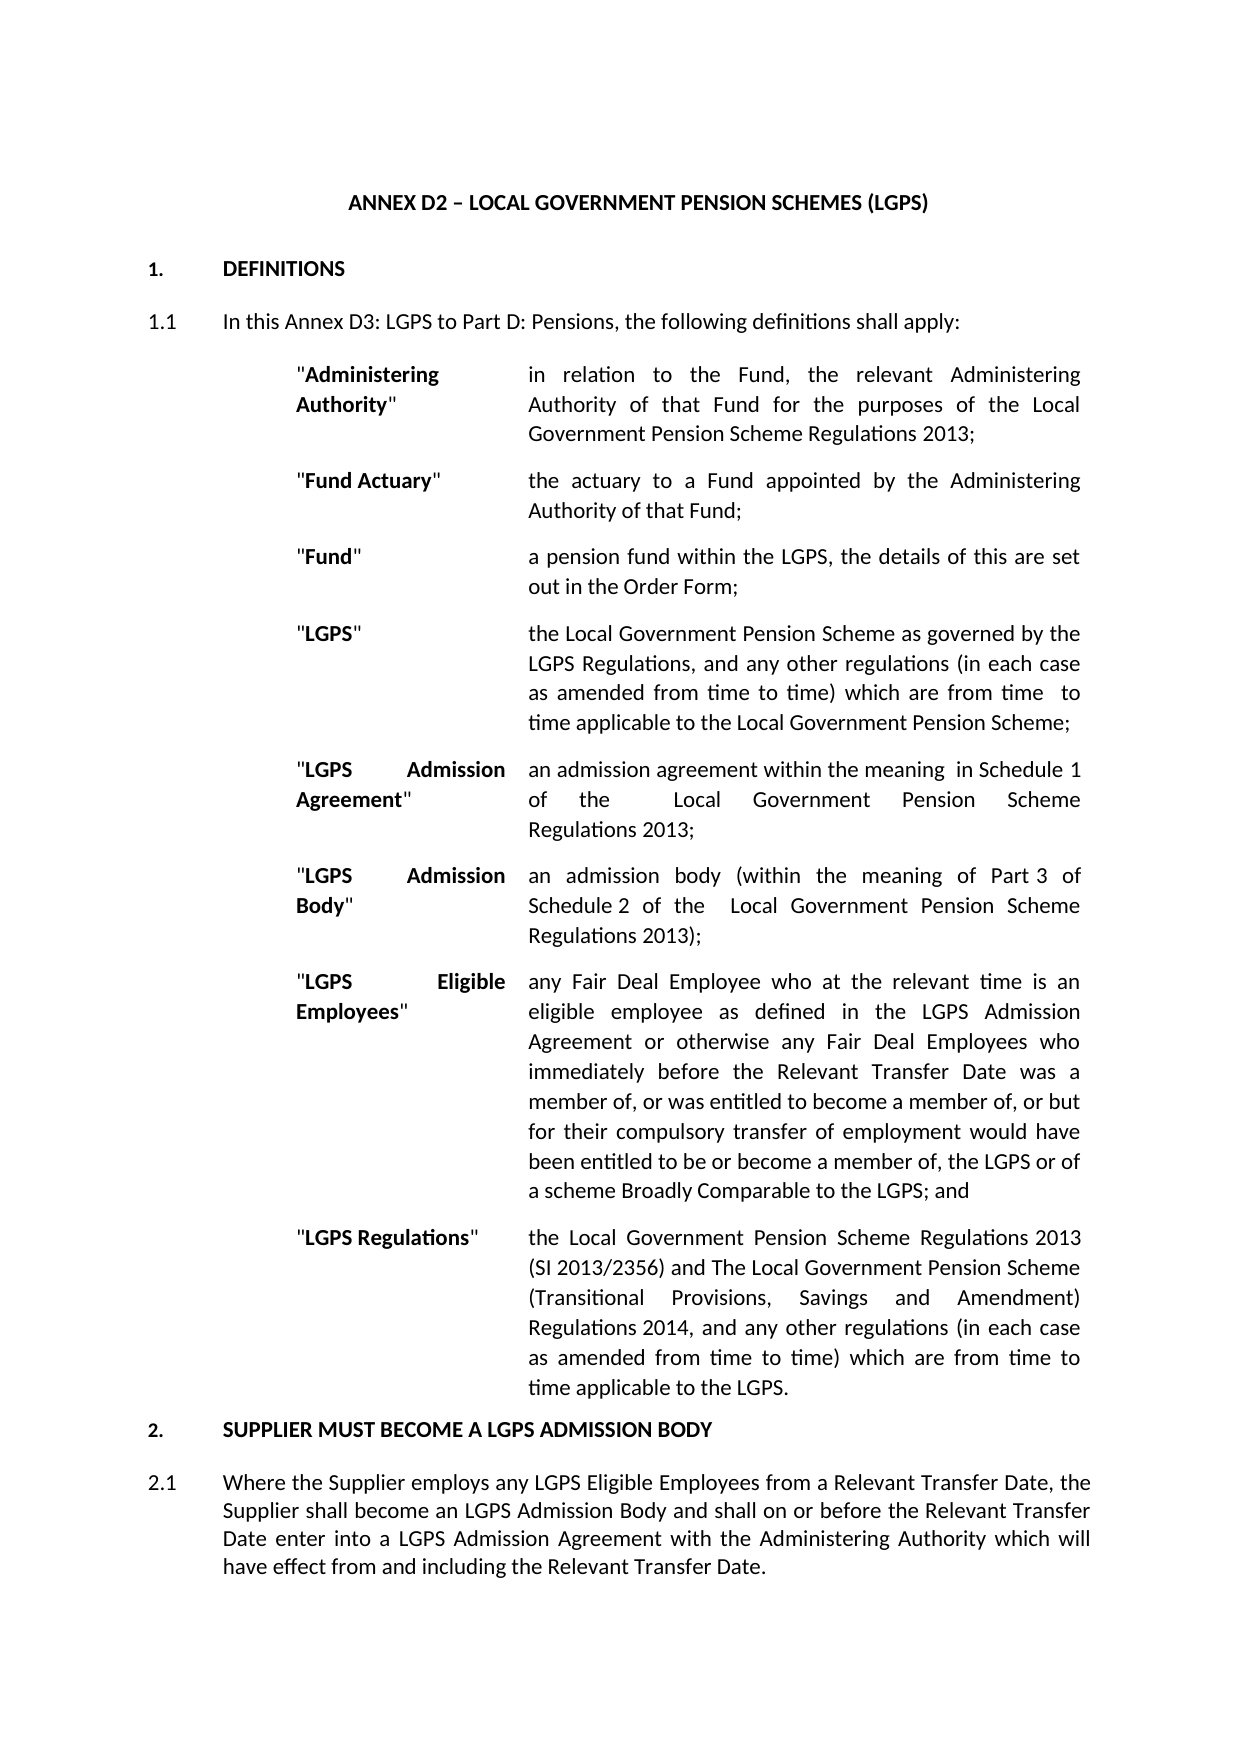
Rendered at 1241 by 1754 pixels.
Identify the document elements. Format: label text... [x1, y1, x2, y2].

table_header in relation to the Fund, the relevant Administering Authority of that Fund for the purposes of the Local Government Pension Scheme Regulations 2013; [517, 360, 1092, 466]
table_cell a pension fund within the LGPS, the details of this are set out in the Order Form; [517, 543, 1092, 619]
list SUPPLIER MUST BECOME A LGPS ADMISSION BODY [148, 1415, 1092, 1443]
list Where the Supplier employs any LGPS Eligible Employees from a Relevant Transfer Date, the Supplier shall become an LGPS Admission Body and shall on or before the Relevant Transfer Date enter into a LGPS Admission Agreement with the Administering Authority which will have effect from and including the Relevant Transfer Date. [148, 1468, 1092, 1580]
table_cell the Local Government Pension Scheme Regulations 2013 (SI 2013/2356) and The Local Government Pension Scheme (Transitional Provisions, Savings and Amendment) Regulations 2014, and any other regulations (in each case as amended from time to time) which are from time to time applicable to the LGPS. [517, 1223, 1092, 1402]
table_cell "LGPS Admission Body" [281, 861, 517, 967]
table_header "Administering Authority" [281, 360, 517, 466]
table_cell any Fair Deal Employee who at the relevant time is an eligible employee as defined in the LGPS Admission Agreement or otherwise any Fair Deal Employees who immediately before the Relevant Transfer Date was a member of, or was entitled to become a member of, or but for their compulsory transfer of employment would have been entitled to be or become a member of, the LGPS or of a scheme Broadly Comparable to the LGPS; and [517, 968, 1092, 1223]
table_cell "LGPS Regulations" [281, 1223, 517, 1402]
table_cell "LGPS" [281, 619, 517, 755]
table_cell "Fund Actuary" [281, 466, 517, 542]
table_cell the Local Government Pension Scheme as governed by the LGPS Regulations, and any other regulations (in each case as amended from time to time) which are from time to time applicable to the Local Government Pension Scheme; [517, 619, 1092, 755]
table_cell an admission agreement within the meaning in Schedule 1 of the Local Government Pension Scheme Regulations 2013; [517, 755, 1092, 861]
table_cell the actuary to a Fund appointed by the Administering Authority of that Fund; [517, 466, 1092, 542]
list DEFINITIONS [148, 254, 1092, 282]
table_cell "Fund" [281, 543, 517, 619]
subtitle ANNEX D2 – LOCAL government PENSION SCHEMES (LGPS) [185, 188, 1092, 216]
list In this Annex D3: LGPS to Part D: Pensions, the following definitions shall apply: [148, 307, 1092, 335]
table_cell "LGPS Admission Agreement" [281, 755, 517, 861]
table_cell "LGPS Eligible Employees" [281, 968, 517, 1223]
table_cell an admission body (within the meaning of Part 3 of Schedule 2 of the Local Government Pension Scheme Regulations 2013); [517, 861, 1092, 967]
